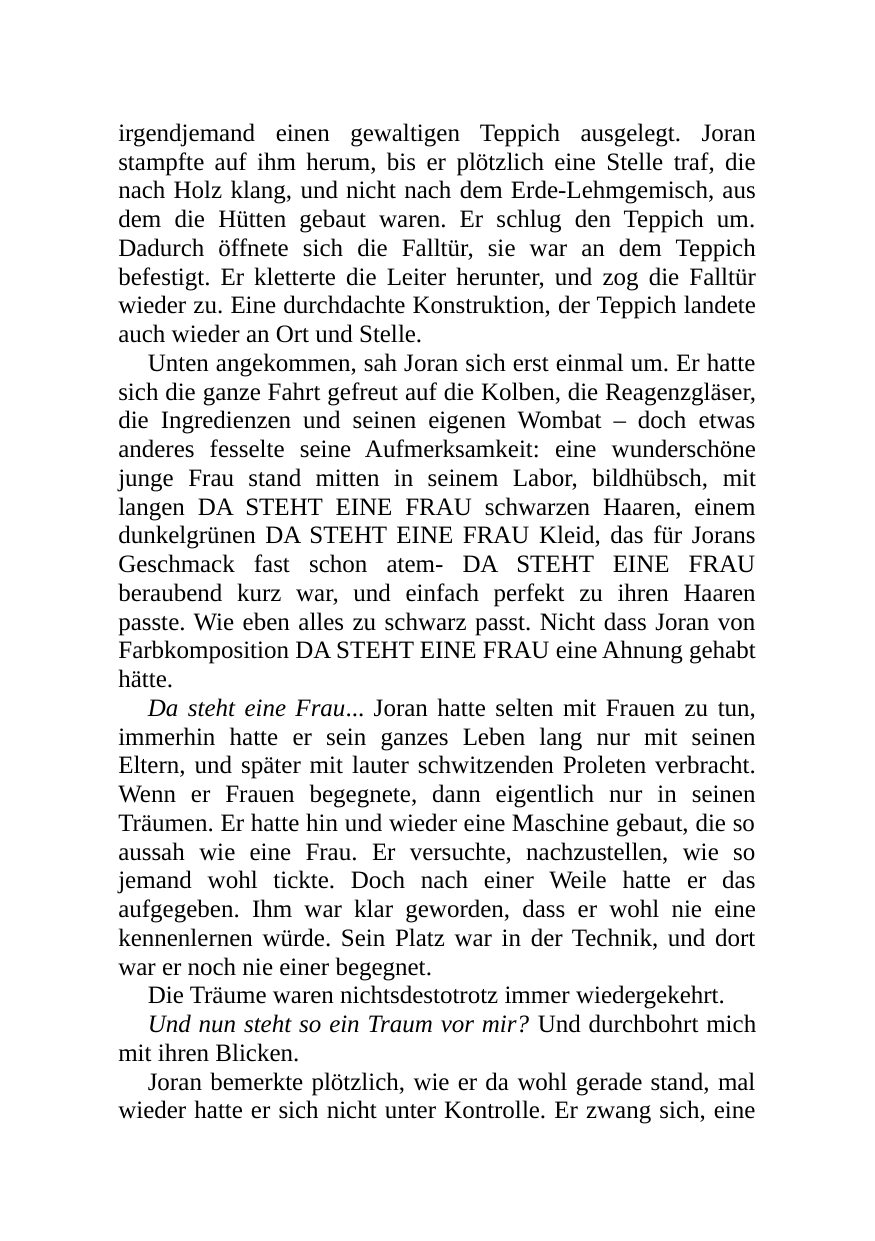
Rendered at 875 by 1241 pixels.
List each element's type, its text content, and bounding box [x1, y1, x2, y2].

text irgendjemand einen gewaltigen Teppich ausgelegt. Joran stampfte auf ihm herum, bis er plötzlich eine Stelle traf, die nach Holz klang, und nicht nach dem Erde-Lehmgemisch, aus dem die Hütten gebaut waren. Er schlug den Teppich um. Dadurch öffnete sich die Falltür, sie war an dem Teppich befestigt. Er kletterte die Leiter herunter, und zog die Falltür wieder zu. Eine durchdachte Konstruktion, der Teppich landete auch wieder an Ort und Stelle. [118, 118, 756, 348]
text Unten angekommen, sah Joran sich erst einmal um. Er hatte sich die ganze Fahrt gefreut auf die Kolben, die Reagenzgläser, die Ingredienzen und seinen eigenen Wombat – doch etwas anderes fesselte seine Aufmerksamkeit: eine wunderschöne junge Frau stand mitten in seinem Labor, bildhübsch, mit langen DA STEHT EINE FRAU schwarzen Haaren, einem dunkelgrünen DA STEHT EINE FRAU Kleid, das für Jorans Geschmack fast schon atem- DA STEHT EINE FRAU beraubend kurz war, und einfach perfekt zu ihren Haaren passte. Wie eben alles zu schwarz passt. Nicht dass Joran von Farbkomposition DA STEHT EINE FRAU eine Ahnung gehabt hätte. [118, 348, 756, 693]
text Da steht eine Frau... Joran hatte selten mit Frauen zu tun, immerhin hatte er sein ganzes Leben lang nur mit seinen Eltern, und später mit lauter schwitzenden Proleten verbracht. Wenn er Frauen begegnete, dann eigentlich nur in seinen Träumen. Er hatte hin und wieder eine Maschine gebaut, die so aussah wie eine Frau. Er versuchte, nachzustellen, wie so jemand wohl tickte. Doch nach einer Weile hatte er das aufgegeben. Ihm war klar geworden, dass er wohl nie eine kennenlernen würde. Sein Platz war in der Technik, und dort war er noch nie einer begegnet. [118, 693, 756, 981]
text Joran bemerkte plötzlich, wie er da wohl gerade stand, mal wieder hatte er sich nicht unter Kontrolle. Er zwang sich, eine [118, 1067, 756, 1124]
text Und nun steht so ein Traum vor mir? Und durchbohrt mich mit ihren Blicken. [118, 1009, 756, 1067]
text Die Träume waren nichtsdestotrotz immer wiedergekehrt. [118, 981, 756, 1009]
